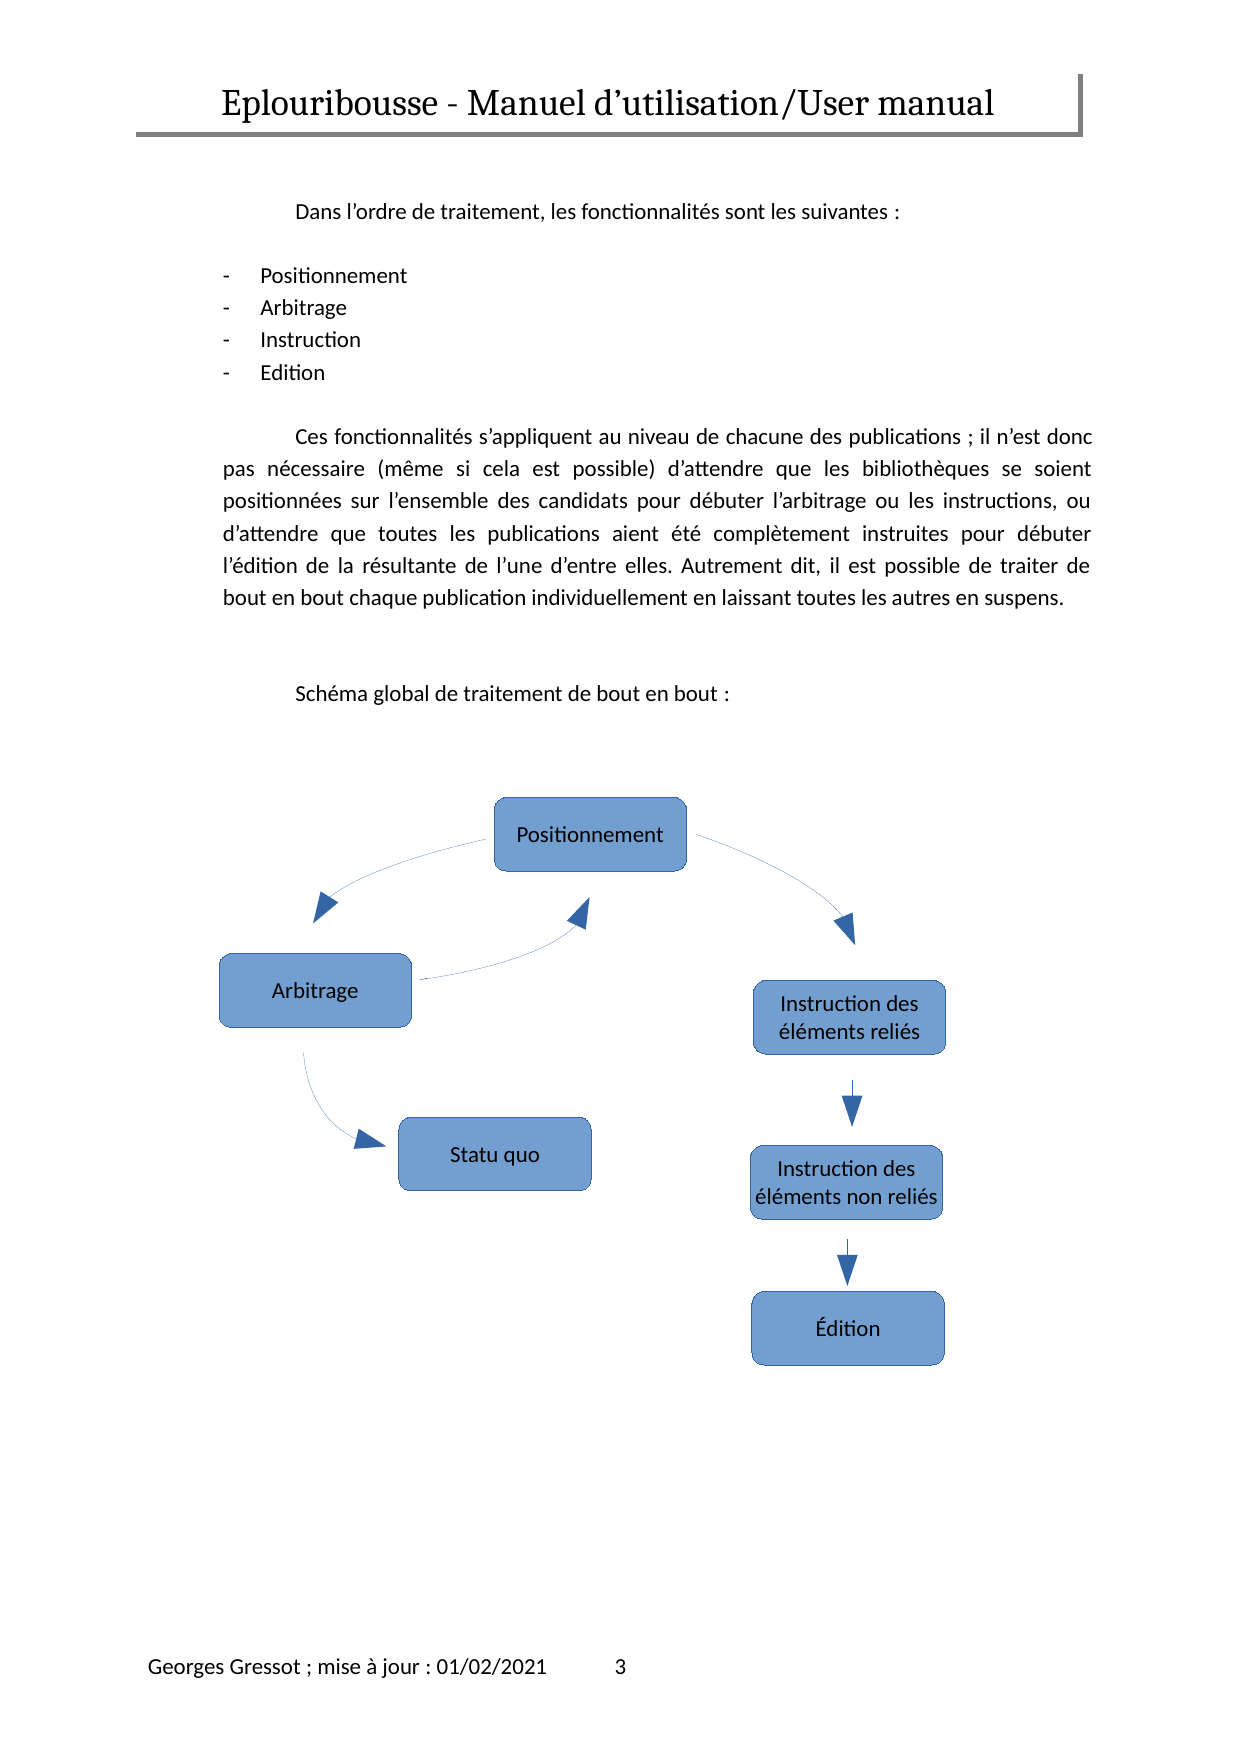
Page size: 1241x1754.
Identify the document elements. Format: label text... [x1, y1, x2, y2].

list Schéma global de traitement de bout en bout : [223, 679, 1093, 708]
list Ces fonctionnalités s’appliquent au niveau de chacune des publications ; il n’est donc pas nécessaire (même si cela est possible) d’attendre que les bibliothèques se soient positionnées sur l’ensemble des candidats pour débuter l’arbitrage ou les instructions, ou d’attendre que toutes les publications aient été complètement instruites pour débuter l’édition de la résultante de l’une d’entre elles. Autrement dit, il est possible de traiter de bout en bout chaque publication individuellement en laissant toutes les autres en suspens. [223, 422, 1093, 611]
list Positionnement [223, 261, 1093, 289]
list Dans l’ordre de traitement, les fonctionnalités sont les suivantes : [223, 197, 1093, 225]
list Instruction [223, 326, 1093, 353]
list Arbitrage [223, 293, 1093, 321]
list Edition [223, 358, 1093, 386]
